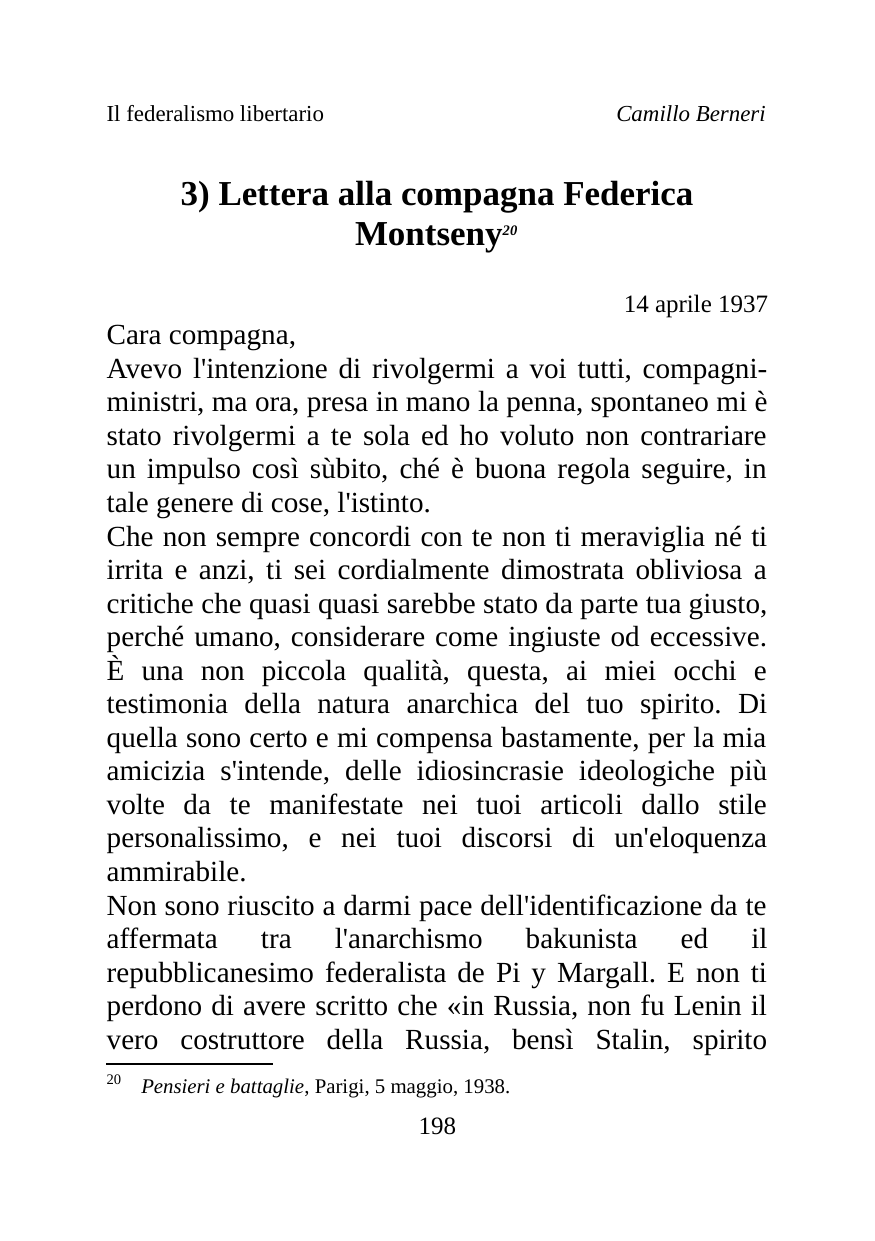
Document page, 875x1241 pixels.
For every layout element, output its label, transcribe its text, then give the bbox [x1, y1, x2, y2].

text 14 aprile 1937 [106, 289, 768, 317]
text Cara compagna, [106, 317, 768, 351]
text Pensieri e battaglie, Parigi, 5 maggio, 1938. [106, 1071, 768, 1099]
subtitle 3) Lettera alla compagna Federica Montseny [106, 173, 768, 253]
text Avevo l'intenzione di rivolgermi a voi tutti, compagni-ministri, ma ora, presa in mano la penna, spontaneo mi è stato rivolgermi a te sola ed ho voluto non contrariare un impulso così sùbito, ché è buona regola seguire, in tale genere di cose, l'istinto. [106, 351, 768, 519]
text Non sono riuscito a darmi pace dell'identificazione da te affermata tra l'anarchismo bakunista ed il repubblicanesimo federalista de Pi y Margall. E non ti perdono di avere scritto che «in Russia, non fu Lenin il vero costruttore della Russia, bensì Stalin, spirito [106, 888, 768, 1055]
text Che non sempre concordi con te non ti meraviglia né ti irrita e anzi, ti sei cordialmente dimostrata obliviosa a critiche che quasi quasi sarebbe stato da parte tua giusto, perché umano, considerare come ingiuste od eccessive. È una non piccola qualità, questa, ai miei occhi e testimonia della natura anarchica del tuo spirito. Di quella sono certo e mi compensa bastamente, per la mia amicizia s'intende, delle idiosincrasie ideologiche più volte da te manifestate nei tuoi articoli dallo stile personalissimo, e nei tuoi discorsi di un'eloquenza ammirabile. [106, 519, 768, 888]
